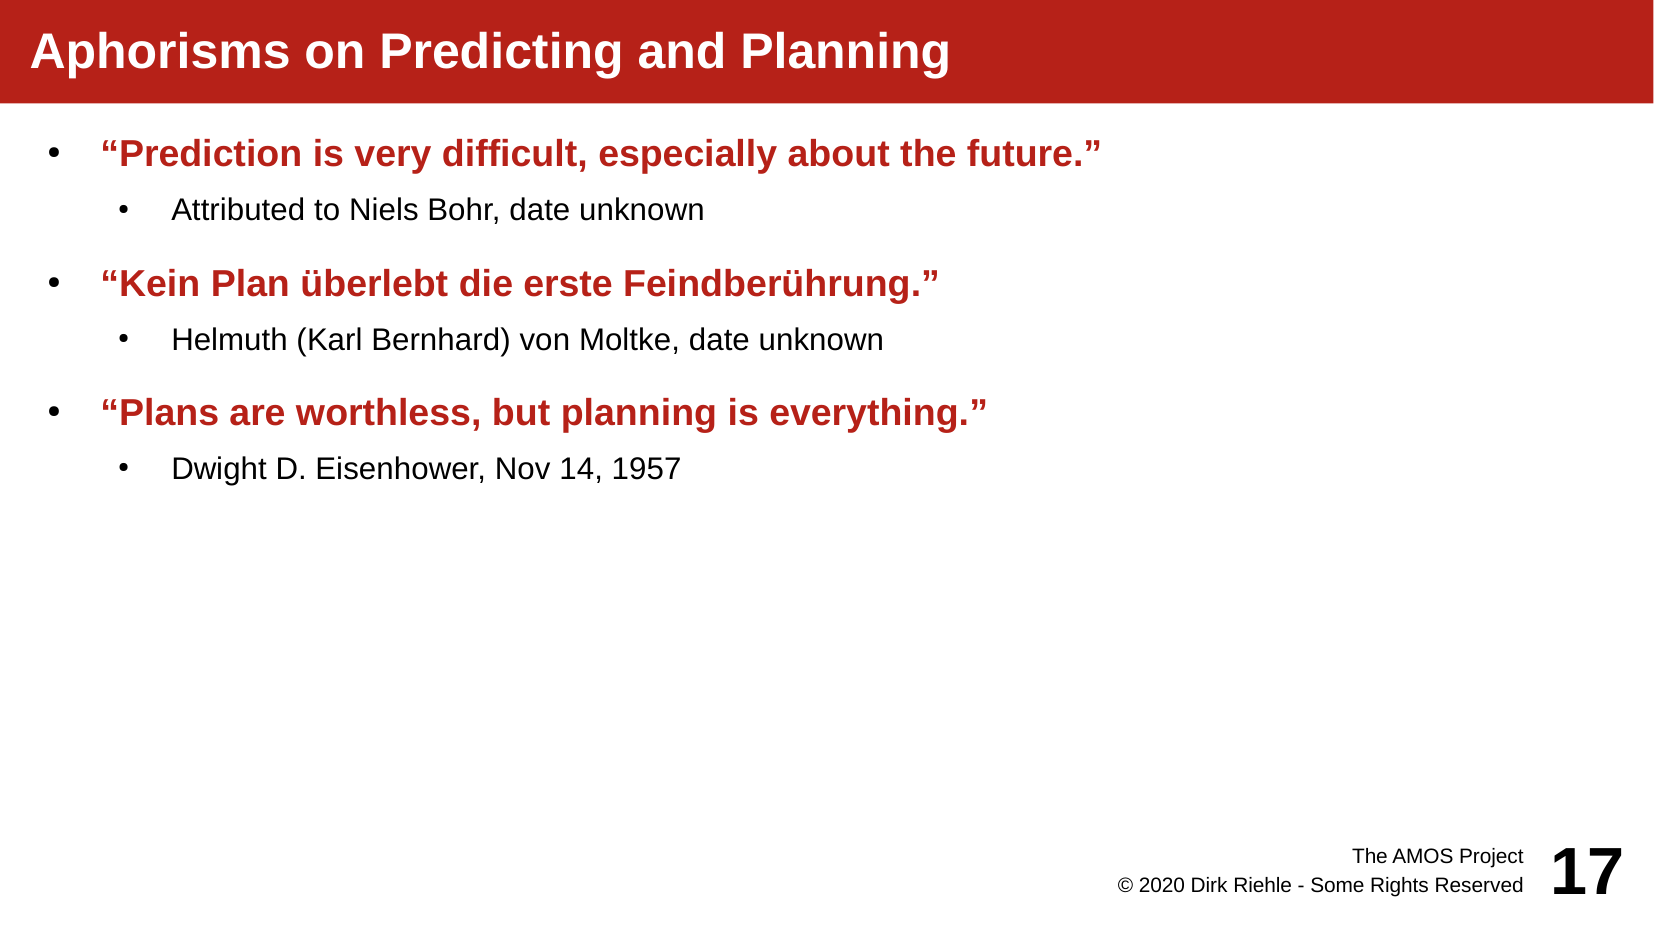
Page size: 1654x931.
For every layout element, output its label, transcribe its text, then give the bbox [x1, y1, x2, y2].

list “Prediction is very difficult, especially about the future.” Attributed to Niels Bohr, date unknown “Kein Plan überlebt die erste Feindberührung.” Helmuth (Karl Bernhard) von Moltke, date unknown “Plans are worthless, but planning is everything.” Dwight D. Eisenhower, Nov 14, 1957 [29, 132, 1625, 798]
title Aphorisms on Predicting and Planning [0, 0, 1654, 104]
